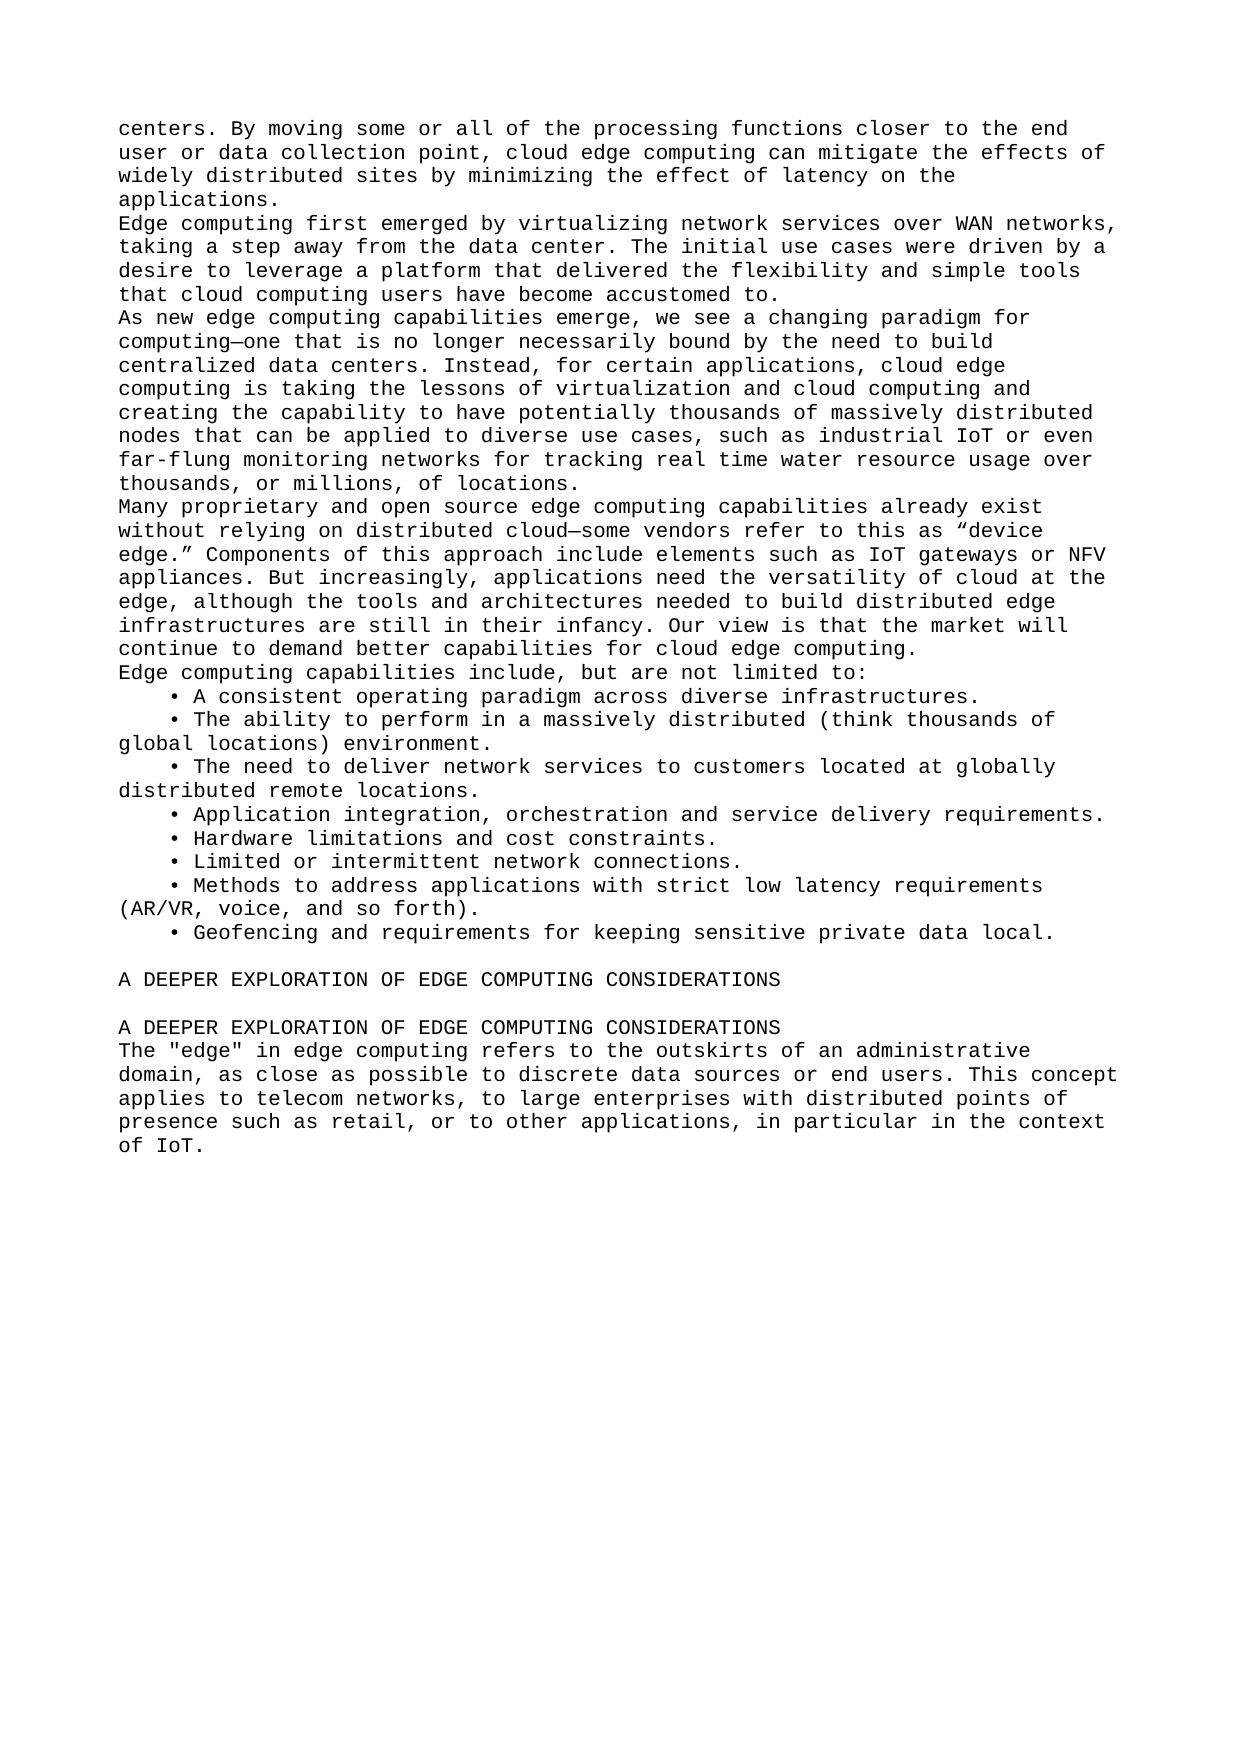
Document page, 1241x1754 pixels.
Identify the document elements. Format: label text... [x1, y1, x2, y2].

text • The ability to perform in a massively distributed (think thousands of global locations) environment. [118, 709, 1122, 757]
text Many proprietary and open source edge computing capabilities already exist without relying on distributed cloud—some vendors refer to this as “device edge.” Components of this approach include elements such as IoT gateways or NFV appliances. But increasingly, applications need the versatility of cloud at the edge, although the tools and architectures needed to build distributed edge infrastructures are still in their infancy. Our view is that the market will continue to demand better capabilities for cloud edge computing. [118, 496, 1122, 662]
text centers. By moving some or all of the processing functions closer to the end user or data collection point, cloud edge computing can mitigate the effects of widely distributed sites by minimizing the effect of latency on the applications. [118, 118, 1122, 213]
text • A consistent operating paradigm across diverse infrastructures. [118, 686, 1122, 709]
text • Hardware limitations and cost constraints. [118, 827, 1122, 851]
text • Application integration, orchestration and service delivery requirements. [118, 804, 1122, 827]
text • The need to deliver network services to customers located at globally distributed remote locations. [118, 757, 1122, 804]
text A DEEPER EXPLORATION OF EDGE COMPUTING CONSIDERATIONS [118, 969, 1122, 993]
text • Methods to address applications with strict low latency requirements (AR/VR, voice, and so forth). [118, 875, 1122, 922]
text The "edge" in edge computing refers to the outskirts of an administrative domain, as close as possible to discrete data sources or end users. This concept applies to telecom networks, to large enterprises with distributed points of presence such as retail, or to other applications, in particular in the context of IoT. [118, 1040, 1122, 1158]
text • Limited or intermittent network connections. [118, 851, 1122, 875]
text • Geofencing and requirements for keeping sensitive private data local. [118, 922, 1122, 946]
text Edge computing capabilities include, but are not limited to: [118, 662, 1122, 686]
text Edge computing first emerged by virtualizing network services over WAN networks, taking a step away from the data center. The initial use cases were driven by a desire to leverage a platform that delivered the flexibility and simple tools that cloud computing users have become accustomed to. [118, 213, 1122, 307]
text A DEEPER EXPLORATION OF EDGE COMPUTING CONSIDERATIONS [118, 1017, 1122, 1040]
text As new edge computing capabilities emerge, we see a changing paradigm for computing—one that is no longer necessarily bound by the need to build centralized data centers. Instead, for certain applications, cloud edge computing is taking the lessons of virtualization and cloud computing and creating the capability to have potentially thousands of massively distributed nodes that can be applied to diverse use cases, such as industrial IoT or even far-flung monitoring networks for tracking real time water resource usage over thousands, or millions, of locations. [118, 307, 1122, 496]
